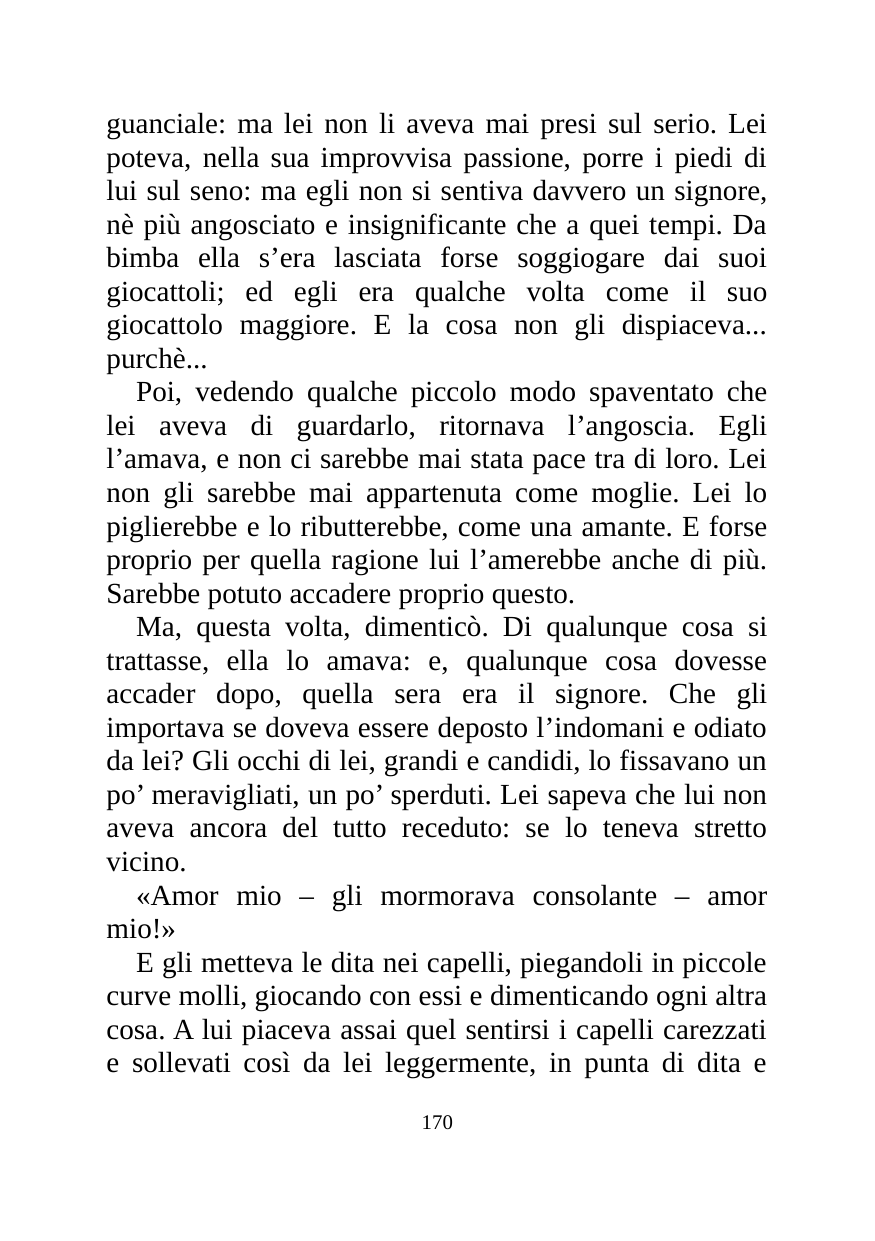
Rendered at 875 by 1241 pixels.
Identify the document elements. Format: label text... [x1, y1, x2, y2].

text «Amor mio – gli mormorava consolante – amor mio!» [106, 878, 768, 945]
text guanciale: ma lei non li aveva mai presi sul serio. Lei poteva, nella sua improvvisa passione, porre i piedi di lui sul seno: ma egli non si sentiva davvero un signore, nè più angosciato e insignificante che a quei tempi. Da bimba ella s’era lasciata forse soggiogare dai suoi giocattoli; ed egli era qualche volta come il suo giocattolo maggiore. E la cosa non gli dispiaceva... purchè... [106, 106, 768, 374]
text E gli metteva le dita nei capelli, piegandoli in piccole curve molli, giocando con essi e dimenticando ogni altra cosa. A lui piaceva assai quel sentirsi i capelli carezzati e sollevati così da lei leggermente, in punta di dita e [106, 945, 768, 1079]
text Ma, questa volta, dimenticò. Di qualunque cosa si trattasse, ella lo amava: e, qualunque cosa dovesse accader dopo, quella sera era il signore. Che gli importava se doveva essere deposto l’indomani e odiato da lei? Gli occhi di lei, grandi e candidi, lo fissavano un po’ meravigliati, un po’ sperduti. Lei sapeva che lui non aveva ancora del tutto receduto: se lo teneva stretto vicino. [106, 609, 768, 878]
text Poi, vedendo qualche piccolo modo spaventato che lei aveva di guardarlo, ritornava l’angoscia. Egli l’amava, e non ci sarebbe mai stata pace tra di loro. Lei non gli sarebbe mai appartenuta come moglie. Lei lo piglierebbe e lo ributterebbe, come una amante. E forse proprio per quella ragione lui l’amerebbe anche di più. Sarebbe potuto accadere proprio questo. [106, 374, 768, 609]
